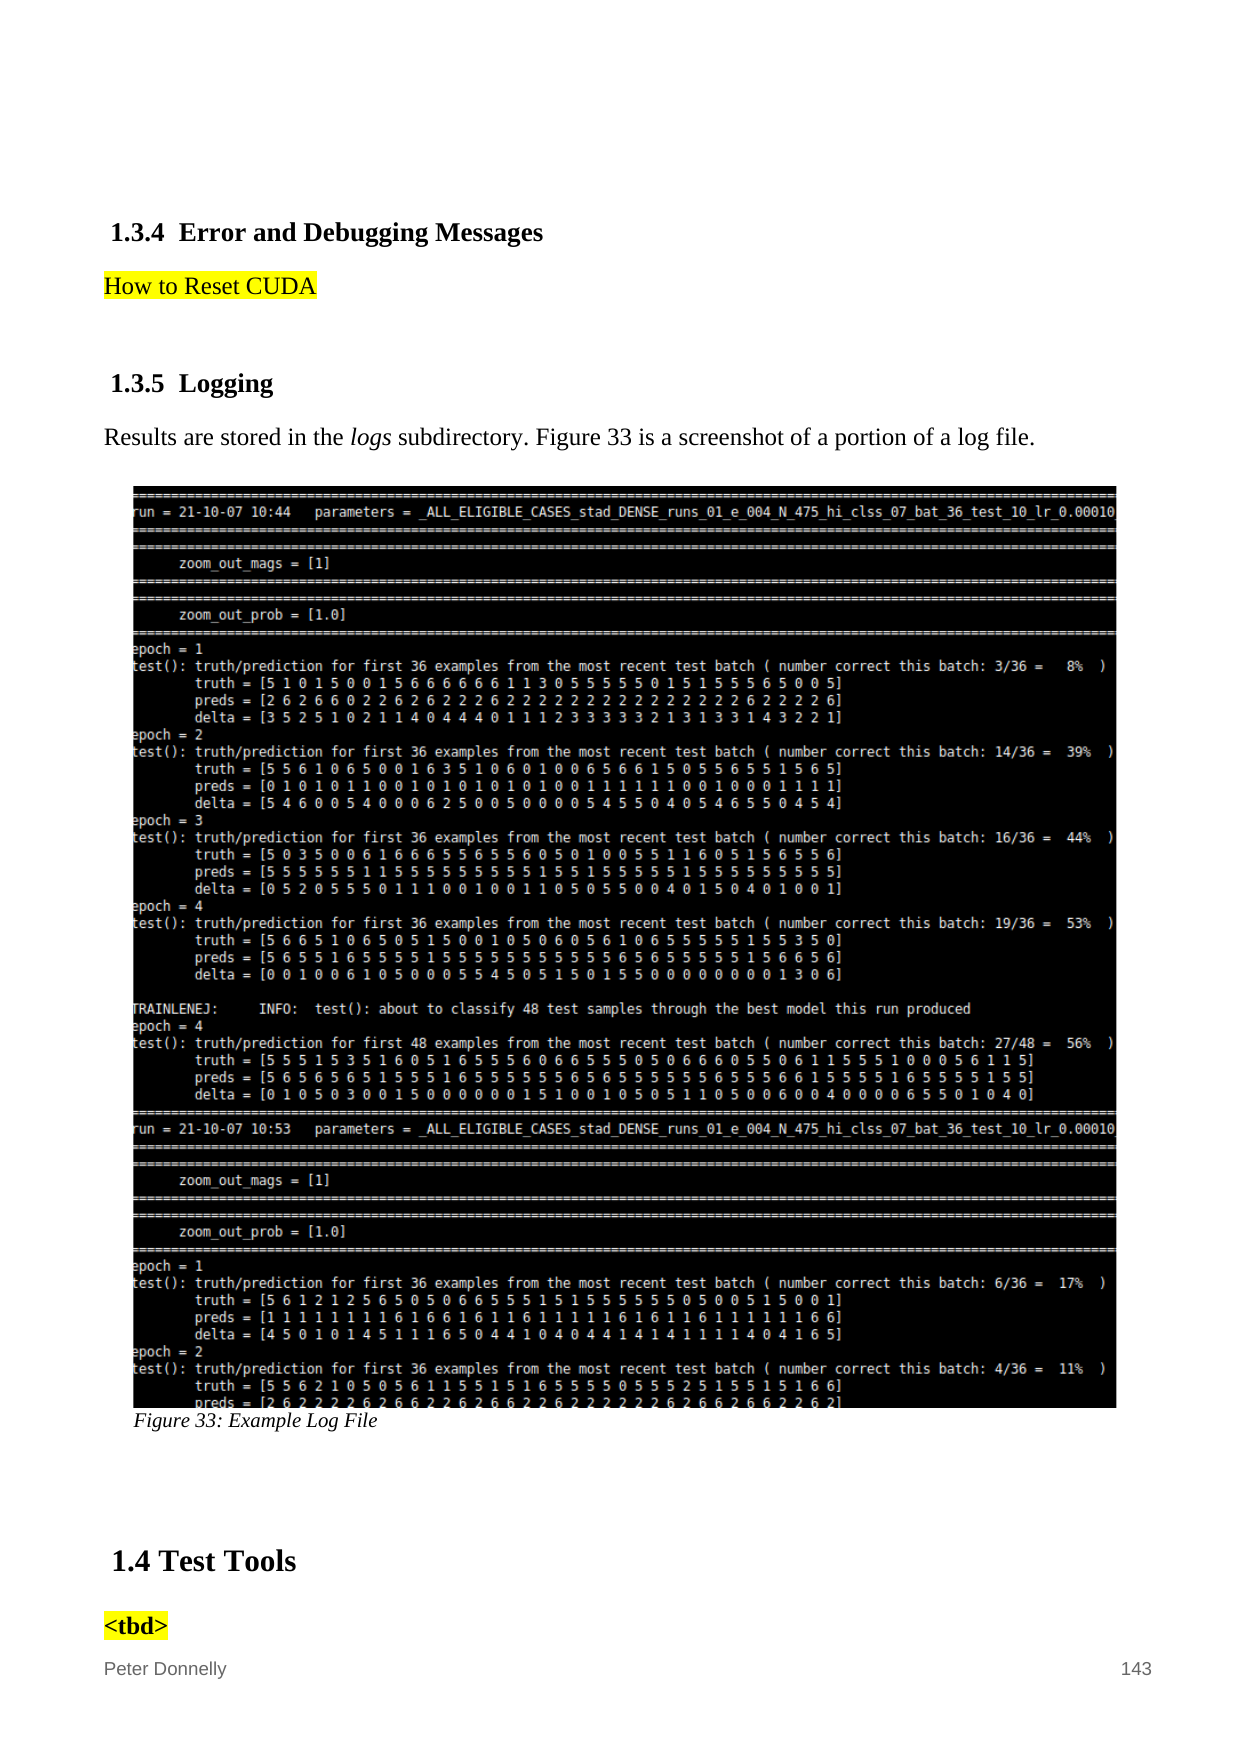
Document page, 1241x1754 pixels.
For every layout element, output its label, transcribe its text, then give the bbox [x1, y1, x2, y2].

subtitle Test Tools [103, 1542, 1146, 1578]
text How to Reset CUDA [103, 271, 1146, 299]
subtitle Logging [103, 367, 1146, 398]
picture [133, 486, 1117, 1408]
subtitle Error and Debugging Messages [103, 216, 1146, 247]
text Results are stored in the logs subdirectory. Figure 33 is a screenshot of a portion of a log file. [103, 422, 1146, 451]
text <tbd> [103, 1611, 1146, 1640]
text Figure 33: Example Log File [133, 1408, 1117, 1432]
